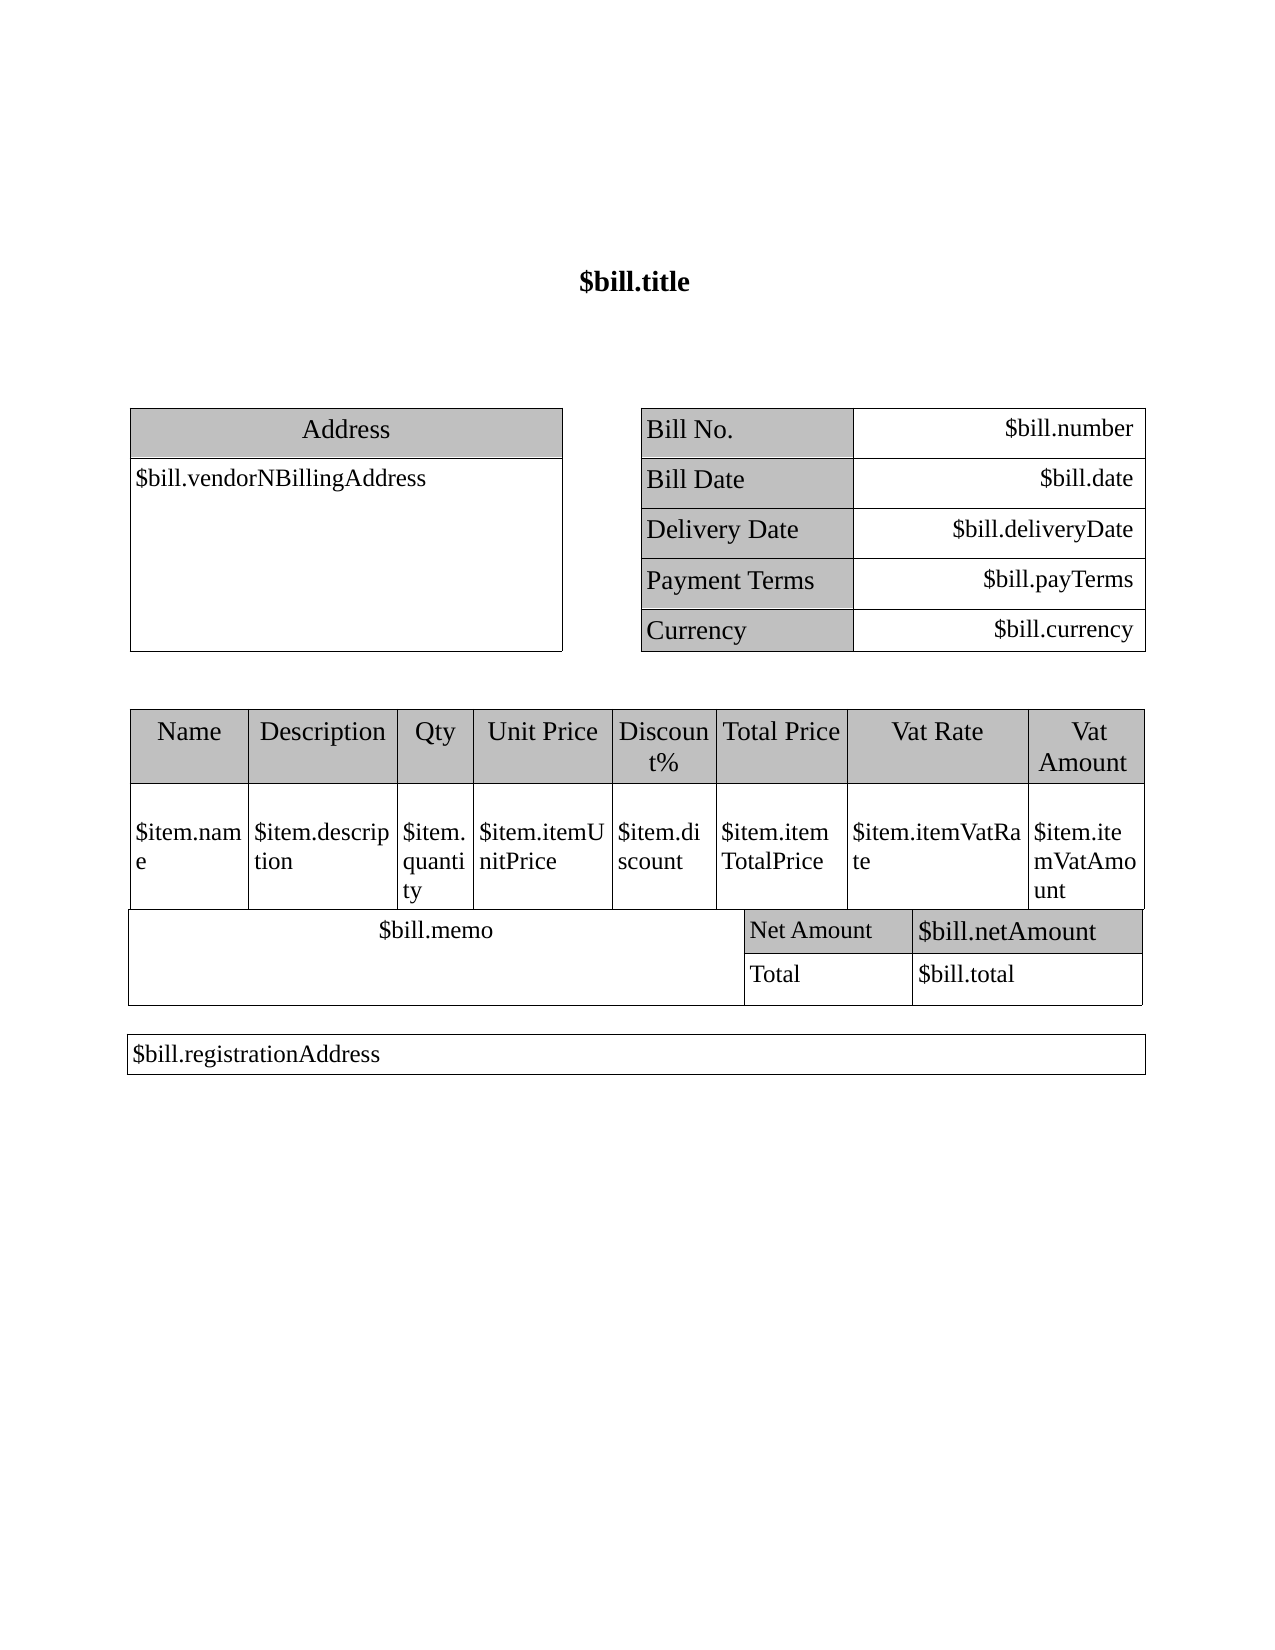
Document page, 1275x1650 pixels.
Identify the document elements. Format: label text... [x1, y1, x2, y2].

table_header Total Price [717, 710, 847, 783]
table_cell $item.description [249, 784, 397, 909]
table_cell $item.quantity [398, 784, 473, 909]
table_cell Delivery Date [642, 509, 853, 558]
table_cell Payment Terms [642, 559, 853, 608]
table_cell $item.itemUnitPrice [474, 784, 612, 909]
table_cell $item.discount [613, 784, 716, 909]
table_header $bill.number [854, 409, 1145, 457]
table_header Description [249, 710, 397, 783]
table_header Discount% [613, 710, 716, 783]
table_header $bill.registrationAddress [128, 1035, 1145, 1074]
table_cell $bill.deliveryDate [854, 509, 1145, 558]
table_header Vat Rate [848, 710, 1028, 783]
table_header Net Amount [745, 910, 912, 953]
table_header $bill.title [130, 201, 1147, 366]
table_cell [563, 458, 641, 508]
table_cell $bill.total [913, 954, 1142, 1004]
table_cell $bill.vendorNBillingAddress [131, 459, 562, 651]
table_header $bill.memo [129, 910, 744, 1004]
table_cell $item.itemTotalPrice [717, 784, 847, 909]
table_header $bill.netAmount [913, 910, 1142, 953]
table_header Name [131, 710, 248, 783]
table_header Vat Amount [1029, 710, 1144, 783]
table_header Qty [398, 710, 473, 783]
table_cell $bill.date [854, 459, 1145, 508]
table_cell $item.itemVatAmount [1029, 784, 1144, 909]
table_header Bill No. [642, 409, 853, 457]
table_cell Currency [642, 610, 853, 651]
table_cell Total [745, 954, 912, 1004]
table_cell $item.name [131, 784, 248, 909]
table_cell [563, 508, 641, 558]
table_header [563, 408, 641, 457]
table_cell $item.itemVatRate [848, 784, 1028, 909]
table_header Unit Price [474, 710, 612, 783]
table_cell [563, 609, 641, 651]
table_cell Bill Date [642, 459, 853, 508]
table_cell [563, 558, 641, 608]
table_header Address [131, 409, 562, 457]
table_cell $bill.currency [854, 610, 1145, 651]
table_cell $bill.payTerms [854, 559, 1145, 608]
